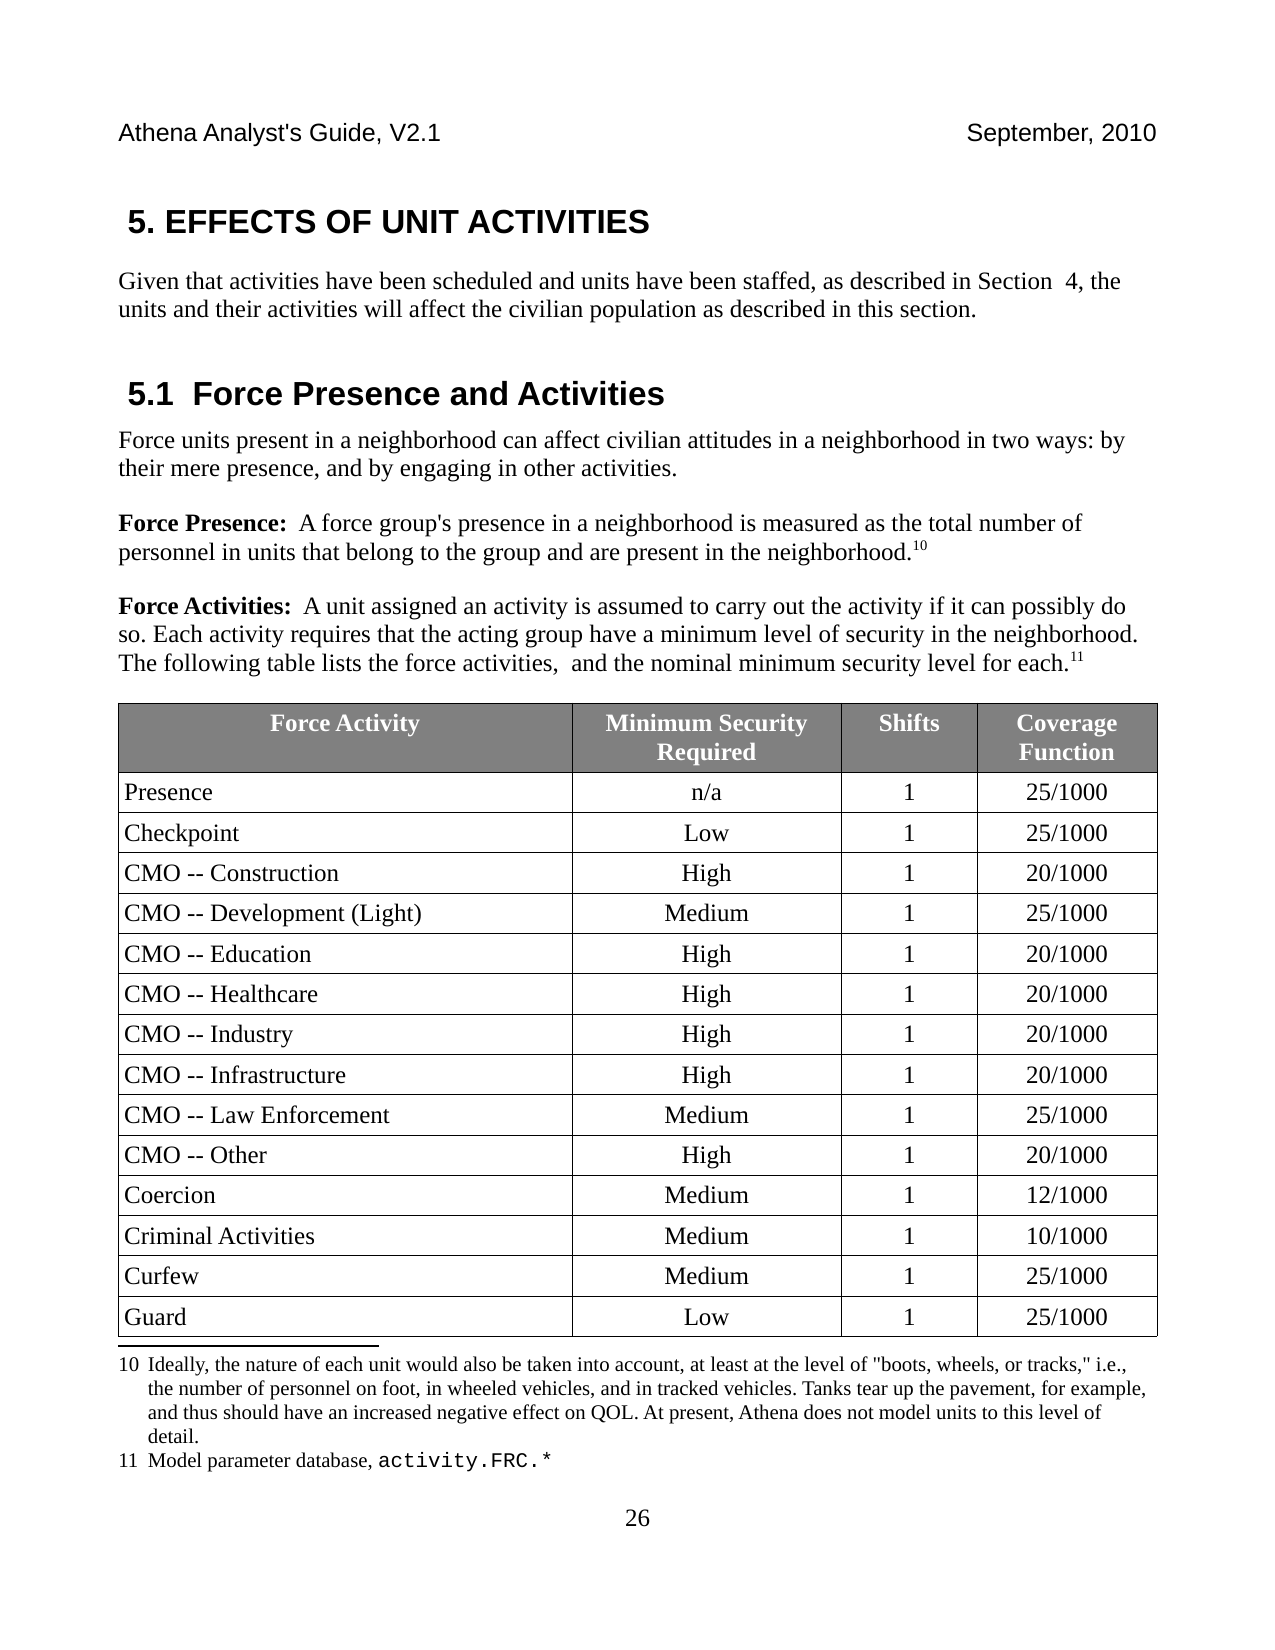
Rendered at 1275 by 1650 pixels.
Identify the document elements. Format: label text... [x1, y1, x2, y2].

table_cell 20/1000 [978, 1136, 1157, 1175]
table_cell CMO -- Education [119, 934, 572, 973]
table_cell 1 [842, 853, 977, 893]
text Model parameter database, activity.FRC.* [118, 1448, 1157, 1474]
table_cell CMO -- Infrastructure [119, 1055, 572, 1094]
table_cell High [573, 974, 841, 1013]
table_cell Coercion [119, 1176, 572, 1215]
table_cell 25/1000 [978, 813, 1157, 852]
table_cell 20/1000 [978, 1055, 1157, 1094]
table_cell High [573, 853, 841, 893]
table_cell 25/1000 [978, 1095, 1157, 1134]
table_cell 1 [842, 1095, 977, 1134]
table_cell Low [573, 813, 841, 852]
table_cell Checkpoint [119, 813, 572, 852]
table_cell 25/1000 [978, 894, 1157, 933]
table_cell 25/1000 [978, 1297, 1157, 1336]
table_cell CMO -- Development (Light) [119, 894, 572, 933]
table_cell 25/1000 [978, 773, 1157, 812]
text Given that activities have been scheduled and units have been staffed, as described in Section 4., the units and their activities will affect the civilian population as described in this section. [118, 266, 1157, 323]
table_header Shifts [842, 704, 977, 772]
table_header Force Activity [119, 704, 572, 772]
table_cell High [573, 934, 841, 973]
table_cell High [573, 1136, 841, 1175]
table_cell 1 [842, 974, 977, 1013]
table_cell 1 [842, 1256, 977, 1296]
table_cell CMO -- Construction [119, 853, 572, 893]
table_cell 1 [842, 1015, 977, 1054]
table_cell CMO -- Law Enforcement [119, 1095, 572, 1134]
table_cell Low [573, 1297, 841, 1336]
table_cell n/a [573, 773, 841, 812]
table_cell Curfew [119, 1256, 572, 1296]
table_cell Medium [573, 1256, 841, 1296]
table_cell Medium [573, 1095, 841, 1134]
table_cell 20/1000 [978, 934, 1157, 973]
table_cell 12/1000 [978, 1176, 1157, 1215]
table_cell 1 [842, 1297, 977, 1336]
table_cell 1 [842, 934, 977, 973]
table_cell 1 [842, 894, 977, 933]
table_cell Medium [573, 1176, 841, 1215]
table_cell 1 [842, 773, 977, 812]
table_header Minimum Security Required [573, 704, 841, 772]
table_cell High [573, 1015, 841, 1054]
table_cell 10/1000 [978, 1216, 1157, 1255]
table_cell Presence [119, 773, 572, 812]
subtitle EffectS of Unit Activities [118, 202, 1157, 240]
table_cell CMO -- Healthcare [119, 974, 572, 1013]
table_cell Guard [119, 1297, 572, 1336]
table_cell 1 [842, 813, 977, 852]
text Force Activities: A unit assigned an activity is assumed to carry out the activity if it can possibly do so. Each activity requires that the acting group have a minimum level of security in the neighborhood. The following table lists the force activities, and the nominal minimum security level for each. [118, 591, 1157, 677]
table_cell 20/1000 [978, 853, 1157, 893]
text Force units present in a neighborhood can affect civilian attitudes in a neighborhood in two ways: by their mere presence, and by engaging in other activities. [118, 425, 1157, 482]
table_header Coverage Function [978, 704, 1157, 772]
table_cell 1 [842, 1176, 977, 1215]
subtitle Force Presence and Activities [118, 374, 1157, 412]
table_cell 25/1000 [978, 1256, 1157, 1296]
table_cell 20/1000 [978, 974, 1157, 1013]
text Ideally, the nature of each unit would also be taken into account, at least at the level of "boots, wheels, or tracks," i.e., the number of personnel on foot, in wheeled vehicles, and in tracked vehicles. Tanks tear up the pavement, for example, and thus should have an increased negative effect on QOL. At present, Athena does not model units to this level of detail. [118, 1352, 1157, 1448]
table_cell 1 [842, 1136, 977, 1175]
table_cell Criminal Activities [119, 1216, 572, 1255]
table_cell Medium [573, 1216, 841, 1255]
text Force Presence: A force group's presence in a neighborhood is measured as the total number of personnel in units that belong to the group and are present in the neighborhood. [118, 508, 1157, 565]
table_cell 1 [842, 1216, 977, 1255]
table_cell CMO -- Other [119, 1136, 572, 1175]
table_cell CMO -- Industry [119, 1015, 572, 1054]
table_cell Medium [573, 894, 841, 933]
table_cell 20/1000 [978, 1015, 1157, 1054]
table_cell 1 [842, 1055, 977, 1094]
table_cell High [573, 1055, 841, 1094]
